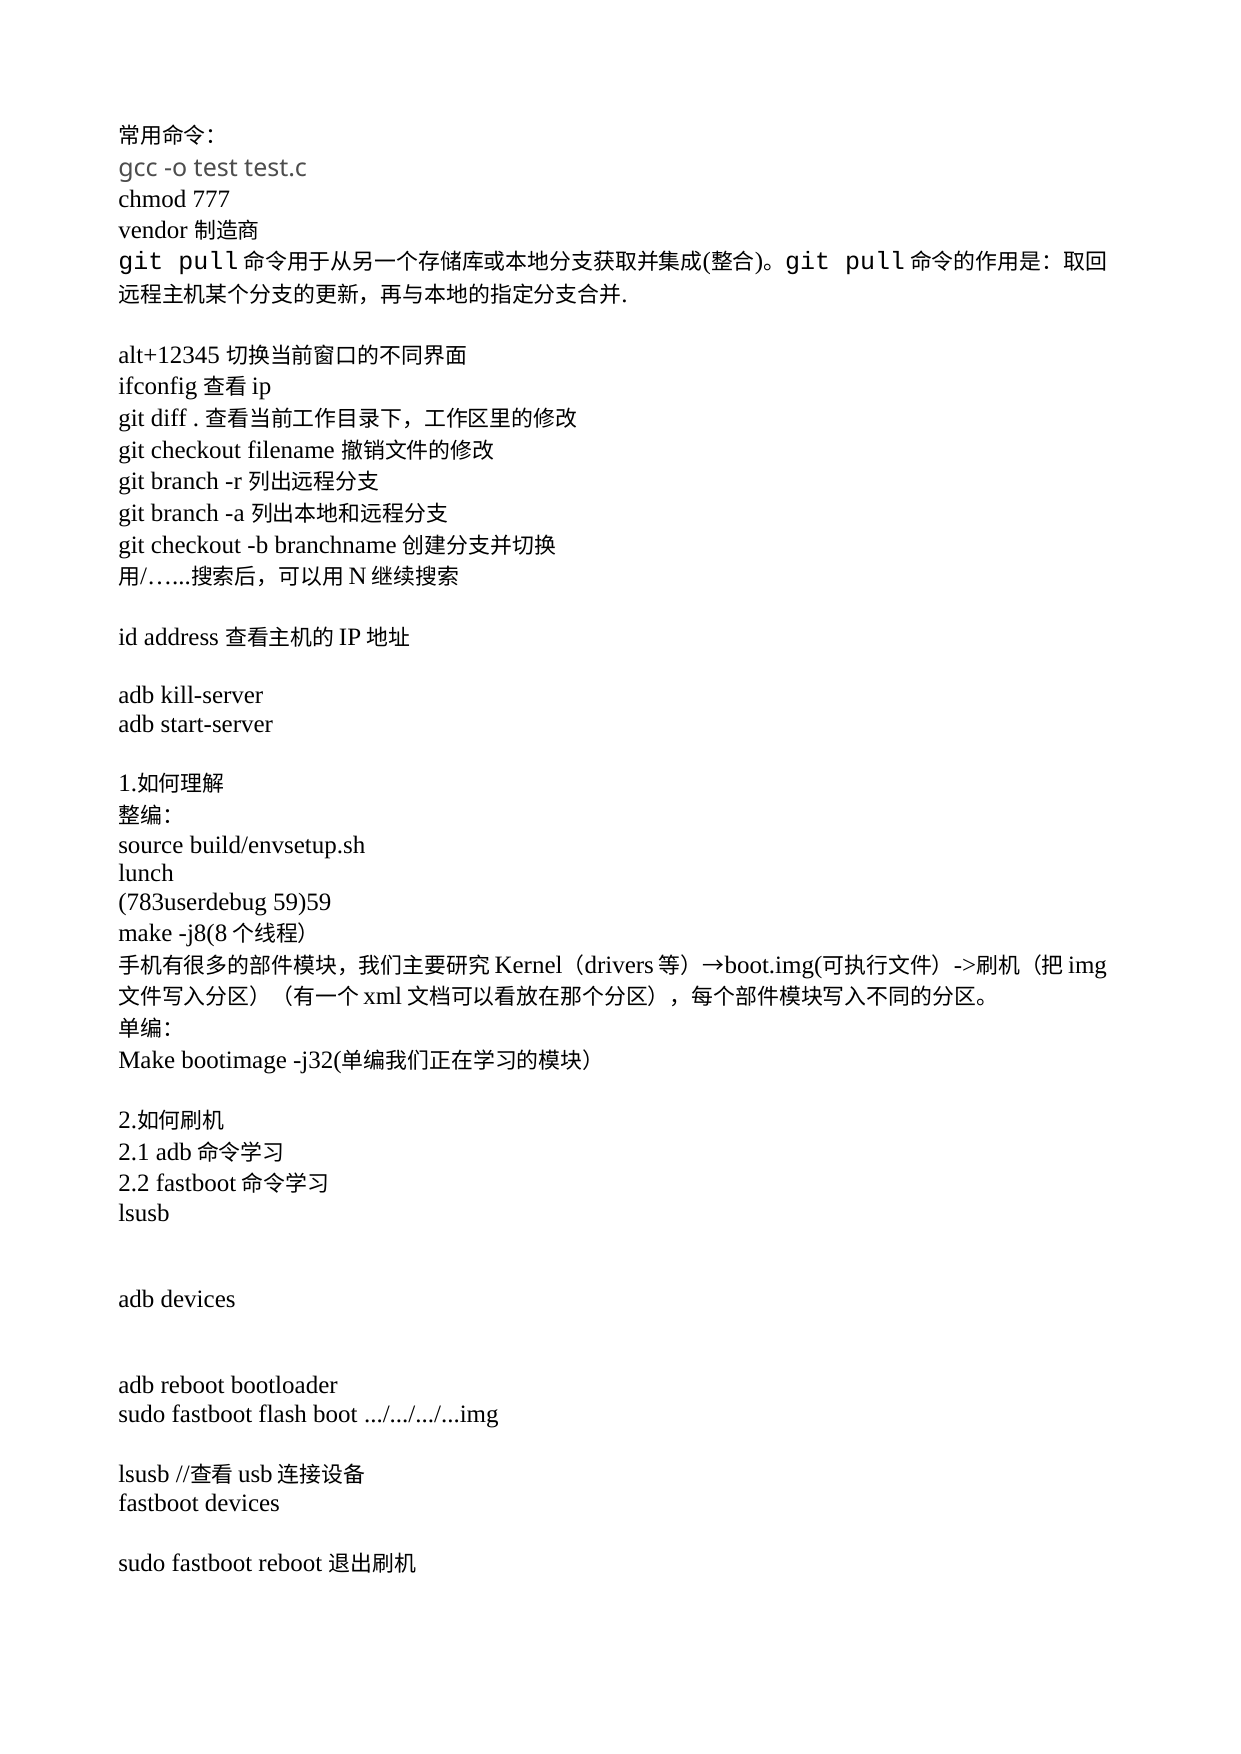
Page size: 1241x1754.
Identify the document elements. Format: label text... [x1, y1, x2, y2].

text lunch [118, 858, 1122, 887]
text fastboot devices [118, 1488, 1122, 1517]
text make -j8(8个线程） [118, 916, 1122, 948]
text lsusb [118, 1198, 1122, 1227]
text ifconfig 查看ip [118, 369, 1122, 401]
text id address 查看主机的IP地址 [118, 620, 1122, 651]
text 1.如何理解 [118, 766, 1122, 798]
text lsusb //查看usb连接设备 [118, 1457, 1122, 1488]
text git branch -a 列出本地和远程分支 [118, 496, 1122, 528]
text git checkout filename 撤销文件的修改 [118, 433, 1122, 464]
text 2.2 fastboot命令学习 [118, 1166, 1122, 1198]
text 整编： [118, 798, 1122, 830]
text adb reboot bootloader [118, 1371, 1122, 1399]
text chmod 777 [118, 184, 1122, 213]
text 常用命令： [118, 118, 1122, 150]
text 2.如何刷机 [118, 1103, 1122, 1135]
text adb start-server [118, 709, 1122, 738]
text source build/envsetup.sh [118, 830, 1122, 858]
text 用/…...搜索后，可以用N继续搜索 [118, 559, 1122, 591]
text sudo fastboot reboot 退出刷机 [118, 1546, 1122, 1578]
text Make bootimage -j32(单编我们正在学习的模块） [118, 1043, 1122, 1074]
text git checkout -b branchname 创建分支并切换 [118, 528, 1122, 559]
text 2.1 adb命令学习 [118, 1135, 1122, 1166]
text git pull命令用于从另一个存储库或本地分支获取并集成(整合)。git pull命令的作用是：取回远程主机某个分支的更新，再与本地的指定分支合并. [118, 244, 1122, 309]
text alt+12345 切换当前窗口的不同界面 [118, 338, 1122, 369]
text gcc -o test test.c [118, 150, 1122, 184]
text 手机有很多的部件模块，我们主要研究Kernel（drivers等）→boot.img(可执行文件）->刷机（把img文件写入分区）（有一个xml文档可以看放在那个分区），每个部件模块写入不同的分区。 [118, 948, 1122, 1011]
text adb devices [118, 1284, 1122, 1313]
text sudo fastboot flash boot .../.../.../...img [118, 1399, 1122, 1428]
text git branch -r 列出远程分支 [118, 464, 1122, 496]
text (783userdebug 59)59 [118, 887, 1122, 916]
text adb kill-server [118, 680, 1122, 709]
text git diff . 查看当前工作目录下，工作区里的修改 [118, 401, 1122, 433]
text vendor 制造商 [118, 213, 1122, 244]
text 单编： [118, 1011, 1122, 1043]
